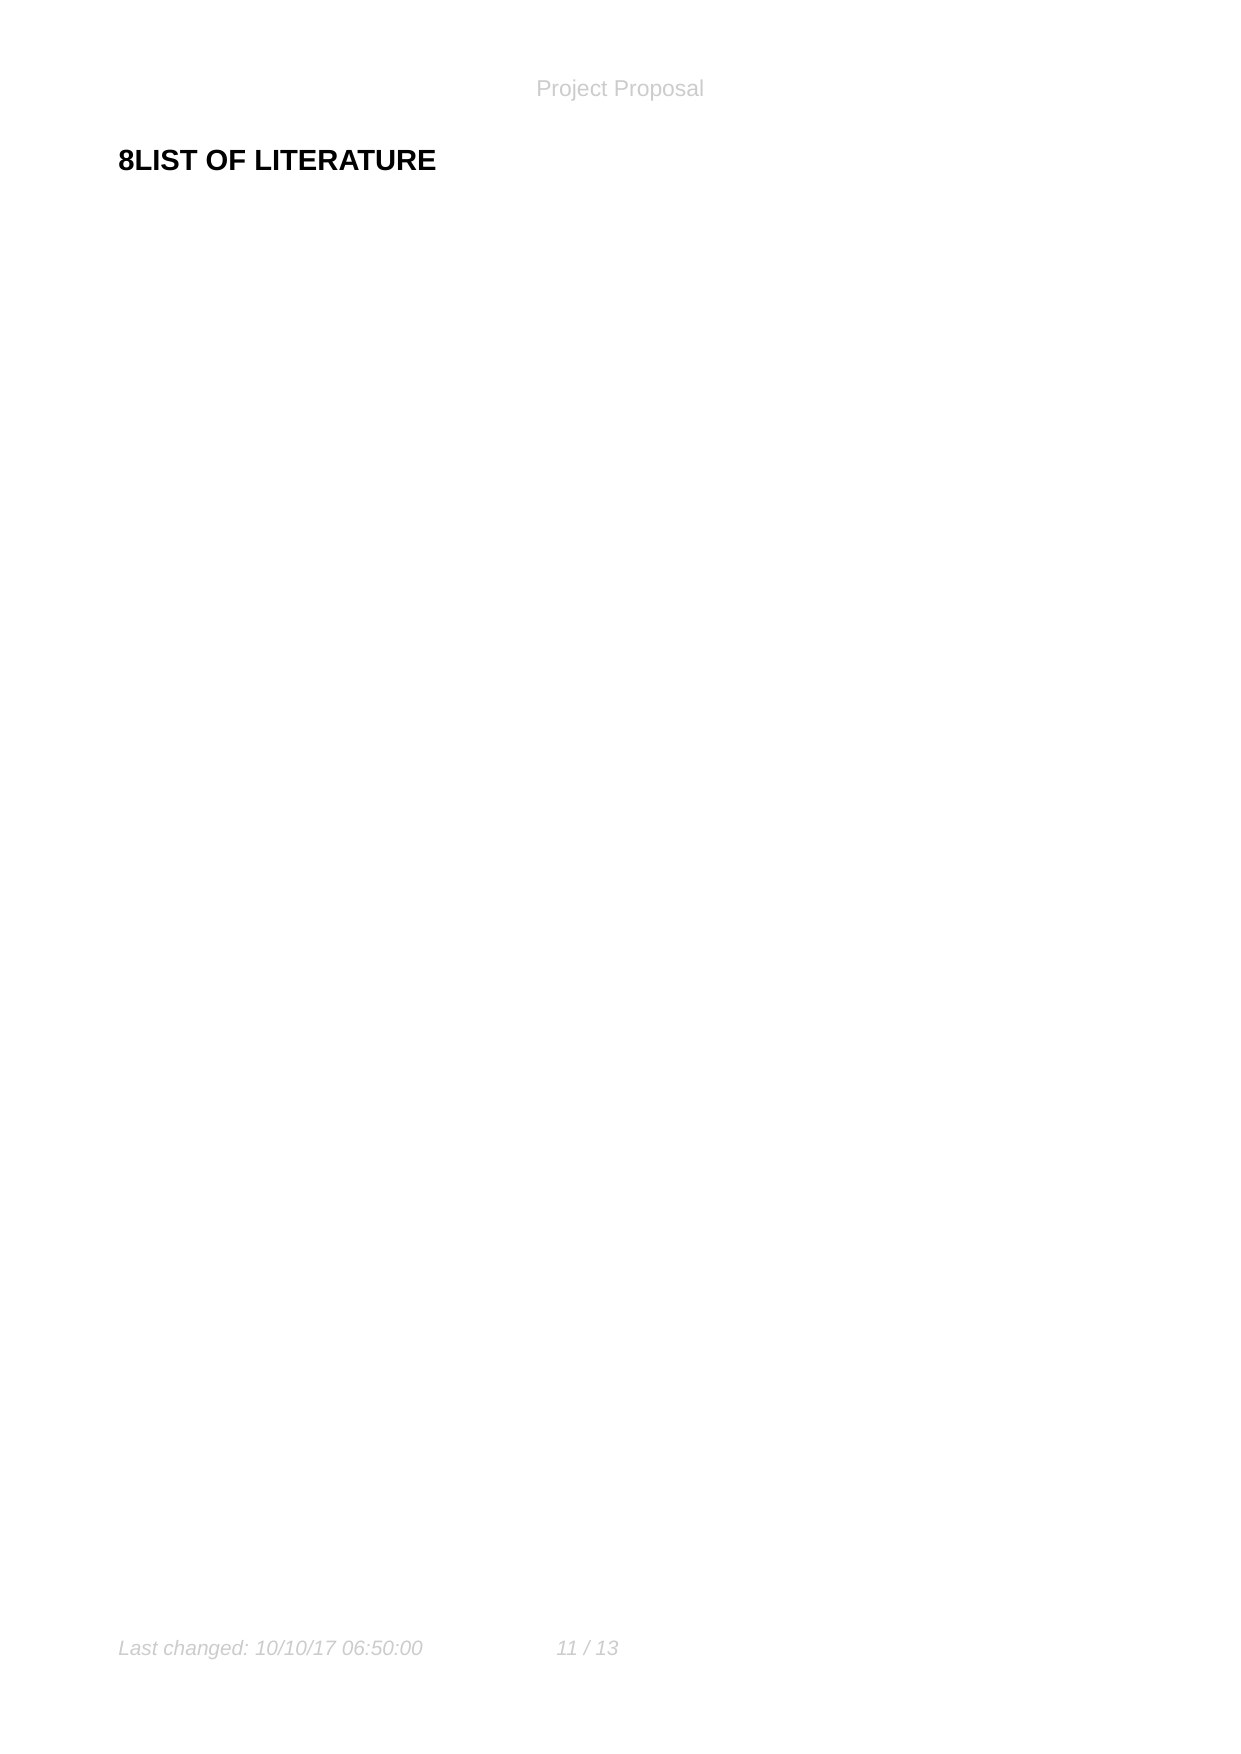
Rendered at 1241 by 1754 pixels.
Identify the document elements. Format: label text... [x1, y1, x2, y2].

subtitle List of Literature [118, 143, 1122, 177]
